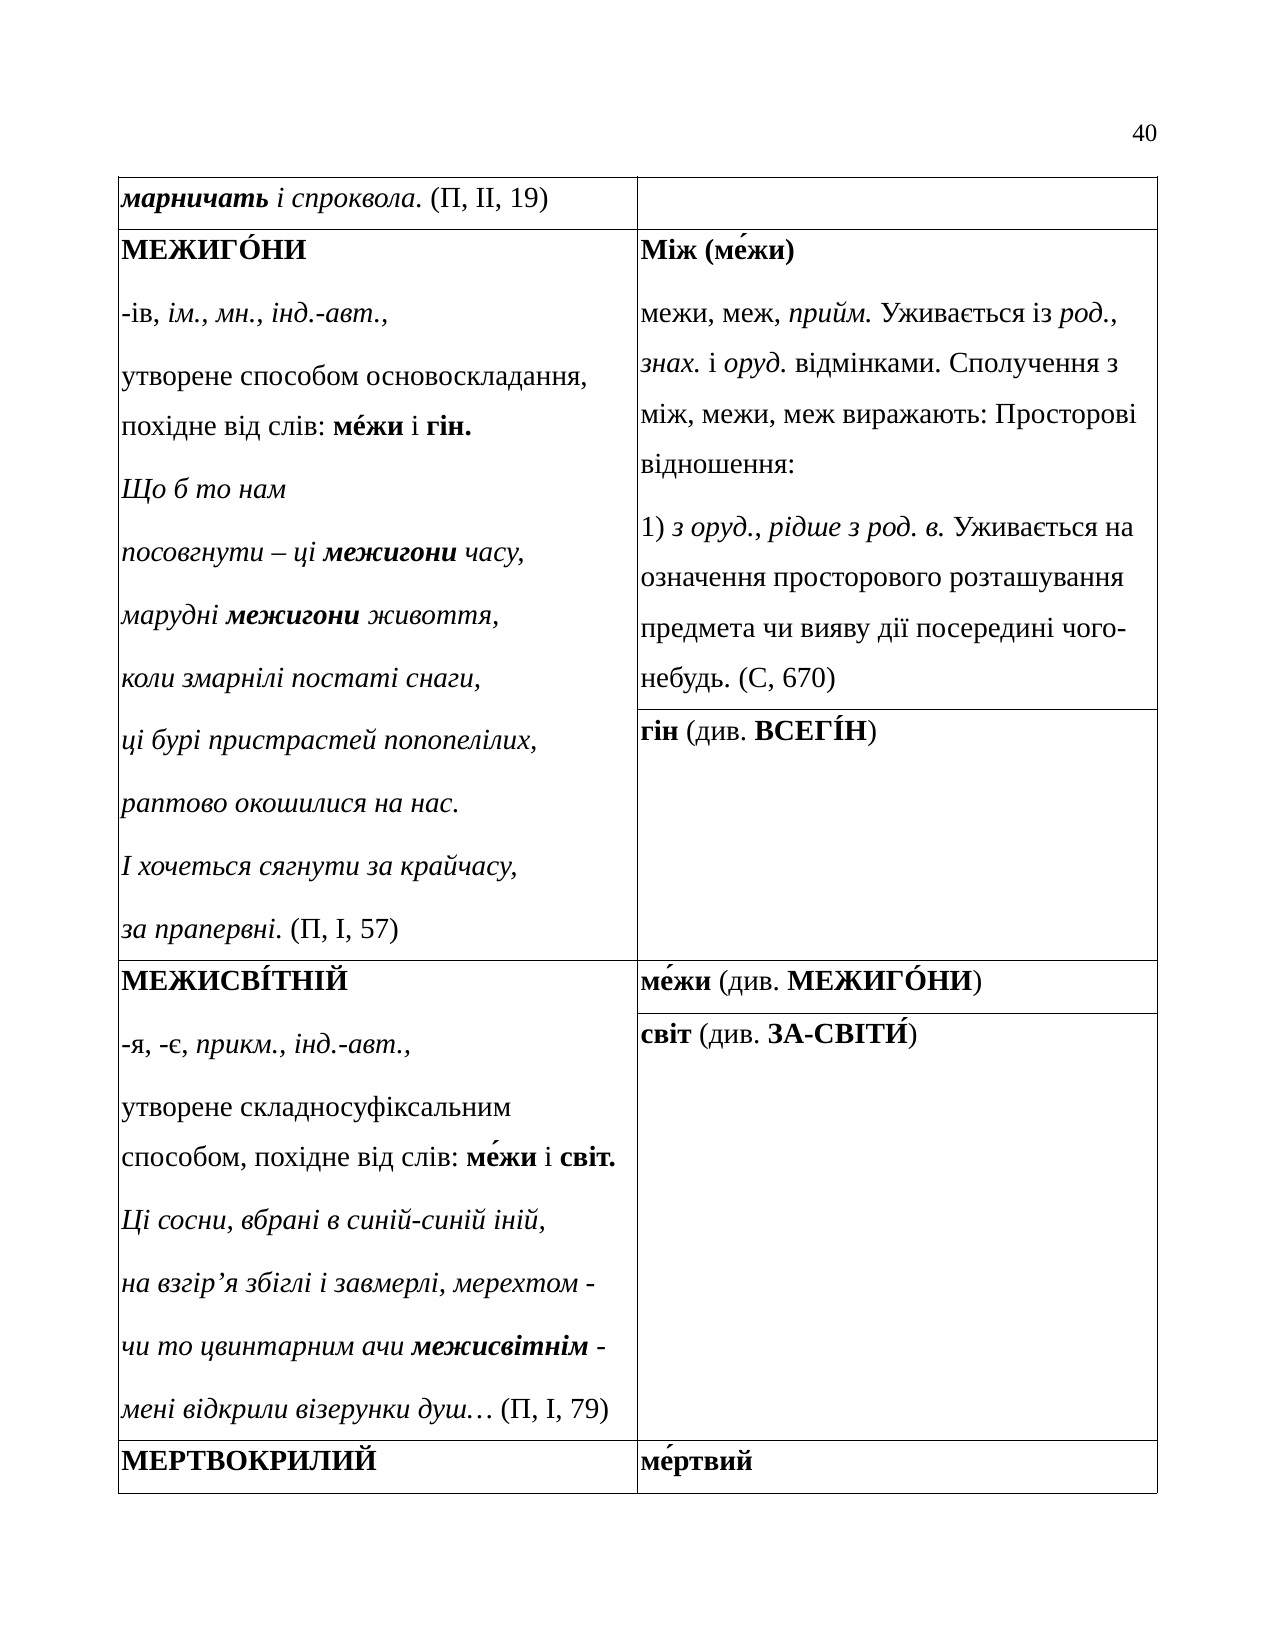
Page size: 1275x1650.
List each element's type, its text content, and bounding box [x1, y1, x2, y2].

table_cell гін (див. ВСЕГÍН) [638, 710, 1157, 960]
table_cell МЕЖИСВÍТНІЙ -я, -є, прикм., інд.-авт., утворене складносуфіксальним способом, похідне від слів: ме́жи і світ. Ці сосни, вбрані в синій-синій іній, на взгір’я збіглі і завмерлі, мерехтом - чи то цвинтарним ачи межисвітнім - мені відкрили візерунки душ… (П, І, 79) [119, 961, 637, 1440]
table_cell світ (див. ЗА-СВІТИ́) [638, 1014, 1157, 1440]
table_cell Між (ме́жи) межи, меж, прийм. Уживається із род., знах. і оруд. відмінками. Сполучення з між, межи, меж виражають: Просторові відношення: 1) з оруд., рідше з род. в. Уживається на означення просторового розташування предмета чи вияву дії посередині чого-небудь. (С, 670) [638, 230, 1157, 709]
table_cell ме́ртвий [638, 1441, 1157, 1492]
table_cell [638, 178, 1157, 229]
table_cell - марничать і спроквола. (П, ІІ, 19) [119, 178, 637, 229]
table_cell МЕЖИГÓНИ -ів, ім., мн., інд.-авт., утворене способом основоскладання, похідне від слів: мéжи і гін. Що б то нам посовгнути – ці межигони часу, марудні межигони живоття, коли змарнілі постаті снаги, ці бурі пристрастей попопелілих, раптово окошилися на нас. І хочеться сягнути за крайчасу, за прапервні. (П, І, 57) [119, 230, 637, 960]
table_cell МЕРТВОКРИЛИЙ [119, 1441, 637, 1492]
table_cell ме́жи (див. МЕЖИГÓНИ) [638, 961, 1157, 1013]
